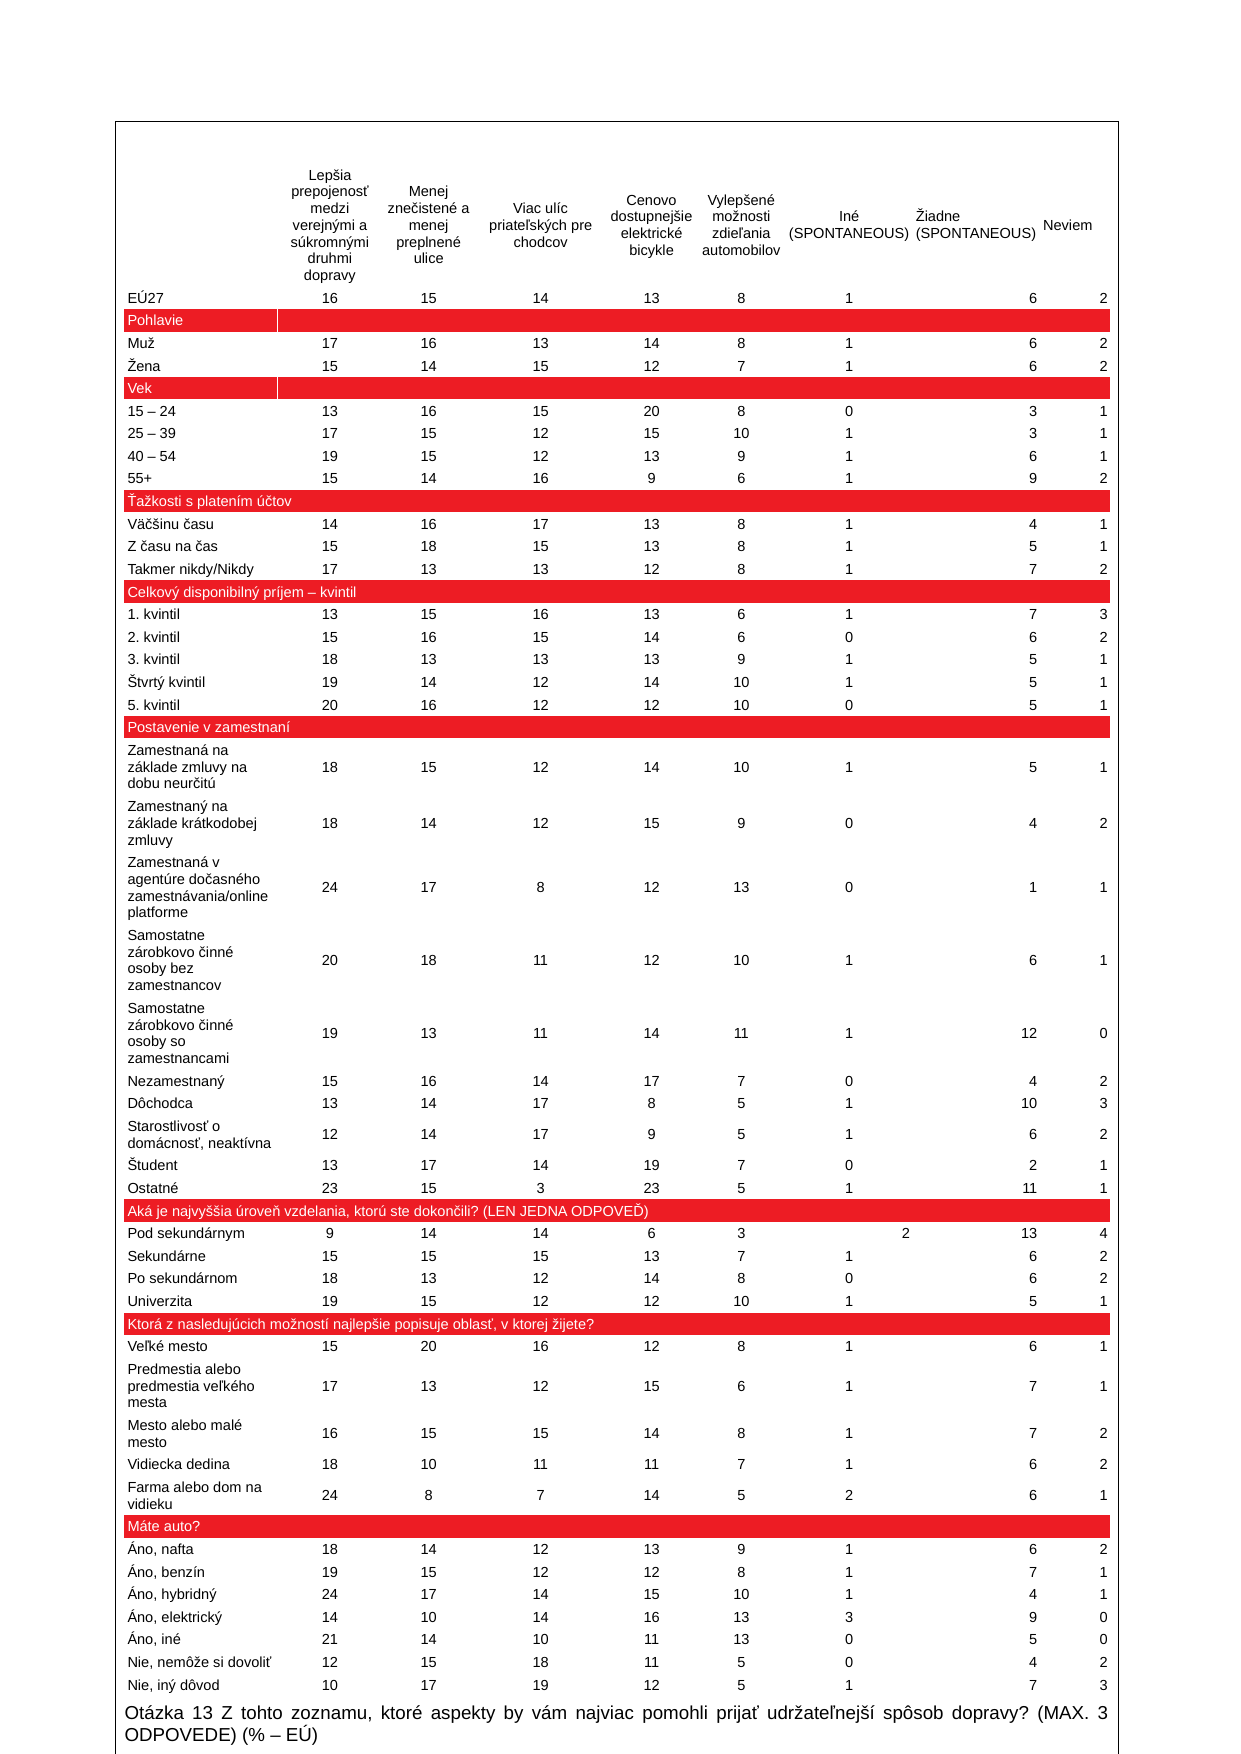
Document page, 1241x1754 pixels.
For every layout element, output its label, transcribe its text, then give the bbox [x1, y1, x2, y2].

table_cell [382, 377, 475, 399]
table_cell 0 [785, 1154, 913, 1177]
table_cell [785, 1199, 913, 1222]
table_cell Univerzita [124, 1290, 277, 1312]
table_cell 8 [606, 1092, 697, 1115]
table_cell 6 [913, 445, 1040, 467]
table_cell 16 [382, 513, 475, 535]
table_cell 1 [1040, 1177, 1110, 1199]
table_cell [1040, 1515, 1110, 1538]
table_cell 2 [1040, 1115, 1110, 1154]
table_cell 14 [475, 286, 606, 309]
table_cell 18 [278, 795, 382, 851]
table_cell 15 [382, 422, 475, 445]
table_cell 3 [1040, 1092, 1110, 1115]
table_cell 12 [278, 1651, 382, 1673]
table_header Vylepšené možnosti zdieľania automobilov [697, 163, 785, 286]
table_cell Sekundárne [124, 1245, 277, 1267]
table_cell 12 [475, 739, 606, 795]
table_cell Pod sekundárnym [124, 1222, 277, 1244]
table_cell 17 [278, 558, 382, 580]
table_cell 19 [475, 1673, 606, 1696]
table_cell 2 [1040, 1414, 1110, 1453]
table_cell 1 [785, 286, 913, 309]
table_cell 14 [382, 671, 475, 693]
table_cell 13 [697, 1628, 785, 1651]
table_cell 15 [475, 535, 606, 558]
table_cell 2 [1040, 467, 1110, 490]
table_cell 1 [785, 1245, 913, 1267]
table_cell [785, 716, 913, 738]
table_cell 15 [278, 626, 382, 648]
table_cell 1 [1040, 693, 1110, 716]
table_cell 15 [475, 1245, 606, 1267]
table_cell Zamestnaná na základe zmluvy na dobu neurčitú [124, 739, 277, 795]
table_cell 11 [606, 1651, 697, 1673]
table_cell 3 [913, 422, 1040, 445]
table_cell 15 [382, 1177, 475, 1199]
table_cell 14 [475, 1070, 606, 1092]
table_cell 16 [475, 467, 606, 490]
table_cell 6 [697, 626, 785, 648]
table_cell [1040, 377, 1110, 399]
table_cell 17 [606, 1070, 697, 1092]
table_cell 1 [1040, 851, 1110, 924]
table_cell 1 [785, 354, 913, 377]
table_cell 14 [606, 739, 697, 795]
table_cell 6 [913, 1245, 1040, 1267]
table_cell 10 [475, 1628, 606, 1651]
table_cell [785, 580, 913, 603]
table_cell 1 [785, 1560, 913, 1583]
table_cell 14 [606, 1267, 697, 1290]
table_cell 7 [913, 1560, 1040, 1583]
table_cell Samostatne zárobkovo činné osoby so zamestnancami [124, 997, 277, 1069]
table_cell 13 [697, 851, 785, 924]
table_cell 14 [606, 671, 697, 693]
table_cell 9 [697, 1538, 785, 1560]
table_cell Áno, hybridný [124, 1583, 277, 1606]
table_cell 7 [697, 1154, 785, 1177]
table_header Lepšia prepojenosť medzi verejnými a súkromnými druhmi dopravy [278, 163, 382, 286]
table_cell 6 [913, 1476, 1040, 1515]
table_cell [913, 1515, 1040, 1538]
table_cell [913, 716, 1040, 738]
text Otázka 13 Z tohto zoznamu, ktoré aspekty by vám najviac pomohli prijať udržateľnejší spôsob dopravy? (MAX. 3 ODPOVEDE) (% – EÚ) [124, 1702, 1109, 1745]
table_cell 1 [785, 1115, 913, 1154]
table_cell 13 [606, 1245, 697, 1267]
table_cell 23 [278, 1177, 382, 1199]
table_cell 6 [913, 354, 1040, 377]
table_cell 15 [606, 795, 697, 851]
table_cell 1 [1040, 400, 1110, 422]
table_cell 1 [785, 513, 913, 535]
table_cell 1 [785, 445, 913, 467]
table_cell 6 [913, 1115, 1040, 1154]
table_cell 18 [278, 1538, 382, 1560]
table_cell 16 [382, 400, 475, 422]
table_cell 4 [913, 1070, 1040, 1092]
table_cell 6 [697, 603, 785, 626]
table_cell 12 [475, 1358, 606, 1414]
table_cell 2 [1040, 626, 1110, 648]
table_header Cenovo dostupnejšie elektrické bicykle [606, 163, 697, 286]
table_cell 8 [697, 513, 785, 535]
table_cell 15 [475, 626, 606, 648]
table_cell [913, 1199, 1040, 1222]
table_cell [475, 377, 606, 399]
table_cell 15 [606, 1358, 697, 1414]
table_cell 14 [382, 1115, 475, 1154]
table_cell 15 [278, 535, 382, 558]
table_cell 1 [1040, 445, 1110, 467]
table_cell 0 [785, 795, 913, 851]
table_cell 0 [785, 1267, 913, 1290]
table_cell 1 [785, 558, 913, 580]
table_cell 1 [1040, 1476, 1110, 1515]
table_cell 7 [913, 603, 1040, 626]
table_cell 10 [697, 693, 785, 716]
table_cell 10 [697, 739, 785, 795]
table_cell 11 [475, 924, 606, 997]
table_cell 20 [606, 400, 697, 422]
table_cell 14 [278, 1606, 382, 1628]
table_cell 11 [475, 1453, 606, 1476]
table_cell 12 [606, 1335, 697, 1358]
table_cell 5 [697, 1092, 785, 1115]
table_cell 7 [913, 558, 1040, 580]
table_cell 3 [1040, 603, 1110, 626]
table_cell [913, 309, 1040, 332]
table_cell 1 [785, 1290, 913, 1312]
table_cell 13 [606, 445, 697, 467]
table_cell 15 [278, 1070, 382, 1092]
table_cell 3 [475, 1177, 606, 1199]
table_cell 0 [785, 1070, 913, 1092]
table_cell 3 [1040, 1673, 1110, 1696]
table_cell 13 [606, 648, 697, 671]
table_cell 15 [382, 1560, 475, 1583]
table_cell 15 [278, 354, 382, 377]
table_cell 12 [606, 693, 697, 716]
table_cell [1040, 716, 1110, 738]
table_cell 17 [278, 422, 382, 445]
table_cell 12 [475, 445, 606, 467]
table_cell 0 [785, 1628, 913, 1651]
table_cell 12 [475, 693, 606, 716]
table_cell 1 [785, 1414, 913, 1453]
table_cell 14 [382, 467, 475, 490]
table_cell 9 [697, 648, 785, 671]
table_cell 8 [697, 1335, 785, 1358]
table_cell 1 [1040, 1358, 1110, 1414]
table_cell 5 [913, 1290, 1040, 1312]
table_cell 6 [913, 1335, 1040, 1358]
table_cell Mesto alebo malé mesto [124, 1414, 277, 1453]
table_cell [606, 716, 697, 738]
table_cell 11 [606, 1628, 697, 1651]
table_cell 1 [785, 739, 913, 795]
table_cell 13 [697, 1606, 785, 1628]
table_header Iné (SPONTANEOUS) [785, 163, 913, 286]
table_cell 6 [697, 467, 785, 490]
table_cell 10 [697, 924, 785, 997]
table_cell 16 [475, 603, 606, 626]
table_cell 12 [606, 851, 697, 924]
table_cell 15 [382, 286, 475, 309]
table_cell 4 [1040, 1222, 1110, 1244]
table_cell Postavenie v zamestnaní [124, 716, 475, 738]
table_cell 1 [1040, 924, 1110, 997]
table_cell 18 [475, 1651, 606, 1673]
table_cell 15 [382, 1245, 475, 1267]
table_cell 1 [785, 1177, 913, 1199]
table_cell 12 [475, 1560, 606, 1583]
table_cell 17 [475, 1115, 606, 1154]
table_cell 16 [606, 1606, 697, 1628]
table_cell Zamestnaný na základe krátkodobej zmluvy [124, 795, 277, 851]
table_cell 12 [475, 795, 606, 851]
table_cell 18 [278, 739, 382, 795]
table_cell 15 – 24 [124, 400, 277, 422]
table_cell 4 [913, 1651, 1040, 1673]
table_cell 12 [475, 1290, 606, 1312]
table_cell [606, 490, 697, 512]
table_cell [606, 309, 697, 332]
table_cell 6 [913, 1453, 1040, 1476]
table_cell 12 [606, 354, 697, 377]
table_cell 19 [278, 1290, 382, 1312]
table_cell 12 [475, 422, 606, 445]
table_cell [785, 1515, 913, 1538]
table_cell 7 [697, 354, 785, 377]
table_cell 15 [382, 1414, 475, 1453]
table_cell 7 [697, 1070, 785, 1092]
table_cell Ktorá z nasledujúcich možností najlepšie popisuje oblasť, v ktorej žijete? [124, 1313, 785, 1335]
table_cell 6 [913, 626, 1040, 648]
table_cell [475, 490, 606, 512]
table_cell 1 [1040, 1154, 1110, 1177]
table_cell Z času na čas [124, 535, 277, 558]
table_cell 14 [475, 1606, 606, 1628]
table_cell 1 [785, 1673, 913, 1696]
table_cell [475, 309, 606, 332]
table_cell 1 [1040, 1335, 1110, 1358]
table_cell 2 [1040, 286, 1110, 309]
table_cell 12 [475, 1267, 606, 1290]
table_cell 2 [913, 1154, 1040, 1177]
table_cell 1 [1040, 513, 1110, 535]
table_cell 13 [606, 1538, 697, 1560]
table_cell [1040, 1313, 1110, 1335]
table_cell 1 [1040, 422, 1110, 445]
table_cell 19 [278, 671, 382, 693]
table_cell 14 [382, 354, 475, 377]
table_cell 1 [785, 1335, 913, 1358]
table_cell 2 [1040, 1453, 1110, 1476]
table_cell 0 [1040, 1606, 1110, 1628]
table_cell Nezamestnaný [124, 1070, 277, 1092]
table_cell 1 [1040, 1583, 1110, 1606]
table_cell 2 [785, 1476, 913, 1515]
table_cell 13 [606, 603, 697, 626]
table_cell 16 [382, 1070, 475, 1092]
table_cell 13 [475, 648, 606, 671]
table_cell 9 [606, 1115, 697, 1154]
table_cell 0 [785, 400, 913, 422]
table_cell 13 [382, 558, 475, 580]
table_cell Po sekundárnom [124, 1267, 277, 1290]
table_cell 14 [606, 332, 697, 354]
table_cell 1 [1040, 739, 1110, 795]
table_cell 19 [278, 997, 382, 1069]
table_cell 1 [913, 851, 1040, 924]
table_cell 5 [913, 693, 1040, 716]
table_cell 17 [475, 513, 606, 535]
table_cell 1 [785, 603, 913, 626]
table_cell 13 [278, 400, 382, 422]
table_cell 1 [1040, 535, 1110, 558]
table_cell 5 [697, 1673, 785, 1696]
table_cell 14 [475, 1222, 606, 1244]
table_cell Máte auto? [124, 1515, 606, 1538]
table_cell 12 [606, 1290, 697, 1312]
table_cell 2. kvintil [124, 626, 277, 648]
table_cell 15 [475, 400, 606, 422]
table_cell 8 [697, 1560, 785, 1583]
table_cell [697, 377, 785, 399]
table_cell 11 [697, 997, 785, 1069]
table_cell 7 [697, 1245, 785, 1267]
table_cell 13 [606, 513, 697, 535]
table_cell 8 [382, 1476, 475, 1515]
table_cell 8 [697, 332, 785, 354]
table_cell Vek [124, 377, 277, 399]
table_cell 2 [1040, 1267, 1110, 1290]
table_cell 5 [913, 648, 1040, 671]
table_cell 7 [913, 1358, 1040, 1414]
table_cell Pohlavie [124, 309, 277, 332]
table_cell Väčšinu času [124, 513, 277, 535]
table_cell 2 [1040, 1245, 1110, 1267]
table_cell 4 [913, 513, 1040, 535]
table_cell 8 [697, 535, 785, 558]
table_cell 3. kvintil [124, 648, 277, 671]
table_cell 18 [278, 648, 382, 671]
table_cell 20 [382, 1335, 475, 1358]
table_cell 10 [913, 1092, 1040, 1115]
table_cell 1 [1040, 1290, 1110, 1312]
table_cell 1 [785, 467, 913, 490]
table_cell 14 [475, 1583, 606, 1606]
table_cell [697, 490, 785, 512]
table_cell Áno, iné [124, 1628, 277, 1651]
table_cell [1040, 309, 1110, 332]
table_cell 12 [475, 671, 606, 693]
table_cell 7 [913, 1414, 1040, 1453]
table_cell 2 [1040, 1651, 1110, 1673]
table_cell 2 [1040, 332, 1110, 354]
table_cell Celkový disponibilný príjem – kvintil [124, 580, 697, 603]
table_cell 8 [697, 558, 785, 580]
table_cell 15 [475, 1414, 606, 1453]
table_cell 5 [913, 671, 1040, 693]
table_cell Ostatné [124, 1177, 277, 1199]
table_cell [1040, 580, 1110, 603]
table_cell 1 [785, 1583, 913, 1606]
table_cell 2 [785, 1222, 913, 1244]
table_cell 11 [606, 1453, 697, 1476]
table_cell 14 [606, 1476, 697, 1515]
table_cell [1040, 1199, 1110, 1222]
table_cell [697, 309, 785, 332]
table_cell 13 [606, 535, 697, 558]
table_cell 10 [697, 1290, 785, 1312]
table_cell 12 [278, 1115, 382, 1154]
table_cell 14 [278, 513, 382, 535]
table_cell 9 [697, 445, 785, 467]
table_cell 1 [785, 1092, 913, 1115]
table_cell 1 [785, 671, 913, 693]
table_cell [785, 309, 913, 332]
table_cell Nie, nemôže si dovoliť [124, 1651, 277, 1673]
table_cell 9 [697, 795, 785, 851]
table_cell 6 [606, 1222, 697, 1244]
table_cell 18 [278, 1267, 382, 1290]
table_cell 7 [475, 1476, 606, 1515]
table_cell 15 [382, 1290, 475, 1312]
table_cell 5 [697, 1651, 785, 1673]
table_cell 13 [475, 558, 606, 580]
table_cell 1 [785, 1453, 913, 1476]
table_cell 1 [1040, 1560, 1110, 1583]
table_cell [697, 580, 785, 603]
table_cell 10 [697, 671, 785, 693]
table_cell Predmestia alebo predmestia veľkého mesta [124, 1358, 277, 1414]
table_cell 15 [382, 1651, 475, 1673]
table_header [124, 163, 277, 286]
table_cell [606, 377, 697, 399]
table_header Žiadne (SPONTANEOUS) [913, 163, 1040, 286]
table_cell 6 [913, 332, 1040, 354]
table_cell 8 [697, 400, 785, 422]
table_cell Vidiecka dedina [124, 1453, 277, 1476]
table_cell 20 [278, 693, 382, 716]
table_cell 21 [278, 1628, 382, 1651]
table_cell 4 [913, 1583, 1040, 1606]
table_cell 4 [913, 795, 1040, 851]
table_cell 17 [278, 332, 382, 354]
table_cell 23 [606, 1177, 697, 1199]
table_cell [913, 490, 1040, 512]
table_cell 18 [382, 535, 475, 558]
table_cell 0 [785, 851, 913, 924]
table_cell Takmer nikdy/Nikdy [124, 558, 277, 580]
table_cell 5. kvintil [124, 693, 277, 716]
table_cell 1 [785, 1538, 913, 1560]
table_cell [278, 309, 382, 332]
table_cell 13 [278, 603, 382, 626]
table_cell 1 [785, 535, 913, 558]
table_cell [913, 580, 1040, 603]
table_cell Nie, iný dôvod [124, 1673, 277, 1696]
table_cell 15 [606, 1583, 697, 1606]
table_cell Muž [124, 332, 277, 354]
table_cell 9 [913, 467, 1040, 490]
table_cell 1 [785, 997, 913, 1069]
table_cell [382, 309, 475, 332]
table_cell 10 [278, 1673, 382, 1696]
table_cell 19 [278, 445, 382, 467]
table_cell 16 [475, 1335, 606, 1358]
table_cell 11 [475, 997, 606, 1069]
table_cell 14 [606, 626, 697, 648]
table_cell 2 [1040, 558, 1110, 580]
table_cell 10 [382, 1453, 475, 1476]
table_cell 16 [278, 1414, 382, 1453]
table_cell 17 [382, 851, 475, 924]
table_cell 15 [278, 1335, 382, 1358]
table_cell 17 [475, 1092, 606, 1115]
table_cell 0 [785, 626, 913, 648]
table_cell 6 [913, 924, 1040, 997]
table_cell 8 [697, 286, 785, 309]
table_cell 18 [382, 924, 475, 997]
table_cell 10 [382, 1606, 475, 1628]
table_cell 19 [606, 1154, 697, 1177]
table_cell 13 [913, 1222, 1040, 1244]
table_header Viac ulíc priateľských pre chodcov [475, 163, 606, 286]
table_cell 17 [382, 1154, 475, 1177]
table_cell 9 [278, 1222, 382, 1244]
table_cell [697, 1515, 785, 1538]
table_cell 8 [697, 1414, 785, 1453]
table_cell 1 [785, 648, 913, 671]
table_cell 5 [913, 739, 1040, 795]
table_cell 16 [382, 626, 475, 648]
table_cell 2 [1040, 1070, 1110, 1092]
table_cell 15 [382, 603, 475, 626]
table_cell 40 – 54 [124, 445, 277, 467]
table_cell 0 [1040, 997, 1110, 1069]
table_cell [475, 716, 606, 738]
table_cell Samostatne zárobkovo činné osoby bez zamestnancov [124, 924, 277, 997]
table_cell 14 [606, 1414, 697, 1453]
table_cell 9 [913, 1606, 1040, 1628]
table_cell 15 [278, 467, 382, 490]
table_cell 15 [382, 445, 475, 467]
table_cell 3 [785, 1606, 913, 1628]
table_cell 24 [278, 851, 382, 924]
table_cell 13 [382, 1358, 475, 1414]
table_cell 12 [606, 924, 697, 997]
table_cell 5 [697, 1115, 785, 1154]
table_cell 14 [382, 1628, 475, 1651]
table_cell 25 – 39 [124, 422, 277, 445]
table_cell 15 [382, 739, 475, 795]
table_cell Veľké mesto [124, 1335, 277, 1358]
table_cell 0 [1040, 1628, 1110, 1651]
table_cell 14 [382, 1222, 475, 1244]
table_cell 1 [785, 422, 913, 445]
table_cell 5 [913, 1628, 1040, 1651]
table_cell 12 [606, 1560, 697, 1583]
table_cell 15 [475, 354, 606, 377]
table_cell [913, 1313, 1040, 1335]
table_cell 55+ [124, 467, 277, 490]
table_cell 14 [382, 1538, 475, 1560]
table_cell 12 [606, 558, 697, 580]
table_cell 0 [785, 693, 913, 716]
table_cell 5 [697, 1177, 785, 1199]
table_cell 14 [475, 1154, 606, 1177]
table_cell [1040, 490, 1110, 512]
table_header Menej znečistené a menej preplnené ulice [382, 163, 475, 286]
table_cell 13 [278, 1154, 382, 1177]
table_cell 17 [278, 1358, 382, 1414]
table_cell 8 [697, 1267, 785, 1290]
table_cell 9 [606, 467, 697, 490]
table_cell [785, 377, 913, 399]
table_cell Aká je najvyššia úroveň vzdelania, ktorú ste dokončili? (LEN JEDNA ODPOVEĎ) [124, 1199, 697, 1222]
table_cell Áno, benzín [124, 1560, 277, 1583]
table_cell [697, 1199, 785, 1222]
table_cell [785, 1313, 913, 1335]
table_cell Áno, elektrický [124, 1606, 277, 1628]
table_cell 18 [278, 1453, 382, 1476]
table_cell Dôchodca [124, 1092, 277, 1115]
table_cell [785, 490, 913, 512]
table_cell 3 [697, 1222, 785, 1244]
table_cell 8 [475, 851, 606, 924]
table_cell Štvrtý kvintil [124, 671, 277, 693]
table_cell 24 [278, 1583, 382, 1606]
table_cell 2 [1040, 1538, 1110, 1560]
table_cell 12 [475, 1538, 606, 1560]
table_cell [606, 1515, 697, 1538]
table_cell 11 [913, 1177, 1040, 1199]
table_cell 13 [382, 1267, 475, 1290]
table_cell 16 [382, 693, 475, 716]
table_cell 1 [785, 1358, 913, 1414]
table_cell 6 [913, 1267, 1040, 1290]
table_cell 15 [606, 422, 697, 445]
table_cell 5 [697, 1476, 785, 1515]
table_cell 1 [1040, 671, 1110, 693]
table_cell 10 [697, 1583, 785, 1606]
table_cell Áno, nafta [124, 1538, 277, 1560]
table_cell 13 [606, 286, 697, 309]
table_cell 6 [697, 1358, 785, 1414]
table_cell 3 [913, 400, 1040, 422]
table_cell 12 [606, 1673, 697, 1696]
table_cell 24 [278, 1476, 382, 1515]
table_cell 19 [278, 1560, 382, 1583]
table_cell 13 [475, 332, 606, 354]
table_cell 1 [1040, 648, 1110, 671]
table_cell Starostlivosť o domácnosť, neaktívna [124, 1115, 277, 1154]
table_cell 14 [382, 795, 475, 851]
table_cell Ťažkosti s platením účtov [124, 490, 475, 512]
table_cell 1 [785, 332, 913, 354]
table_cell 5 [913, 535, 1040, 558]
table_cell 16 [278, 286, 382, 309]
table_cell 7 [913, 1673, 1040, 1696]
table_cell 14 [606, 997, 697, 1069]
table_cell 13 [382, 648, 475, 671]
table_cell 17 [382, 1583, 475, 1606]
table_cell 15 [278, 1245, 382, 1267]
table_cell 20 [278, 924, 382, 997]
table_cell 2 [1040, 354, 1110, 377]
table_cell 6 [913, 286, 1040, 309]
table_cell 17 [382, 1673, 475, 1696]
table_cell 0 [785, 1651, 913, 1673]
table_cell Zamestnaná v agentúre dočasného zamestnávania/online platforme [124, 851, 277, 924]
table_cell 1 [785, 924, 913, 997]
table_cell 13 [278, 1092, 382, 1115]
table_cell [697, 716, 785, 738]
table_cell Žena [124, 354, 277, 377]
table_cell [913, 377, 1040, 399]
table_cell Farma alebo dom na vidieku [124, 1476, 277, 1515]
table_cell 2 [1040, 795, 1110, 851]
table_cell 14 [382, 1092, 475, 1115]
table_cell 6 [913, 1538, 1040, 1560]
table_header Neviem [1040, 163, 1110, 286]
table_cell [278, 377, 382, 399]
table_cell 10 [697, 422, 785, 445]
table_cell 16 [382, 332, 475, 354]
table_cell 13 [382, 997, 475, 1069]
table_cell 7 [697, 1453, 785, 1476]
table_cell Študent [124, 1154, 277, 1177]
table_cell EÚ27 [124, 286, 277, 309]
table_cell 12 [913, 997, 1040, 1069]
table_cell 1. kvintil [124, 603, 277, 626]
